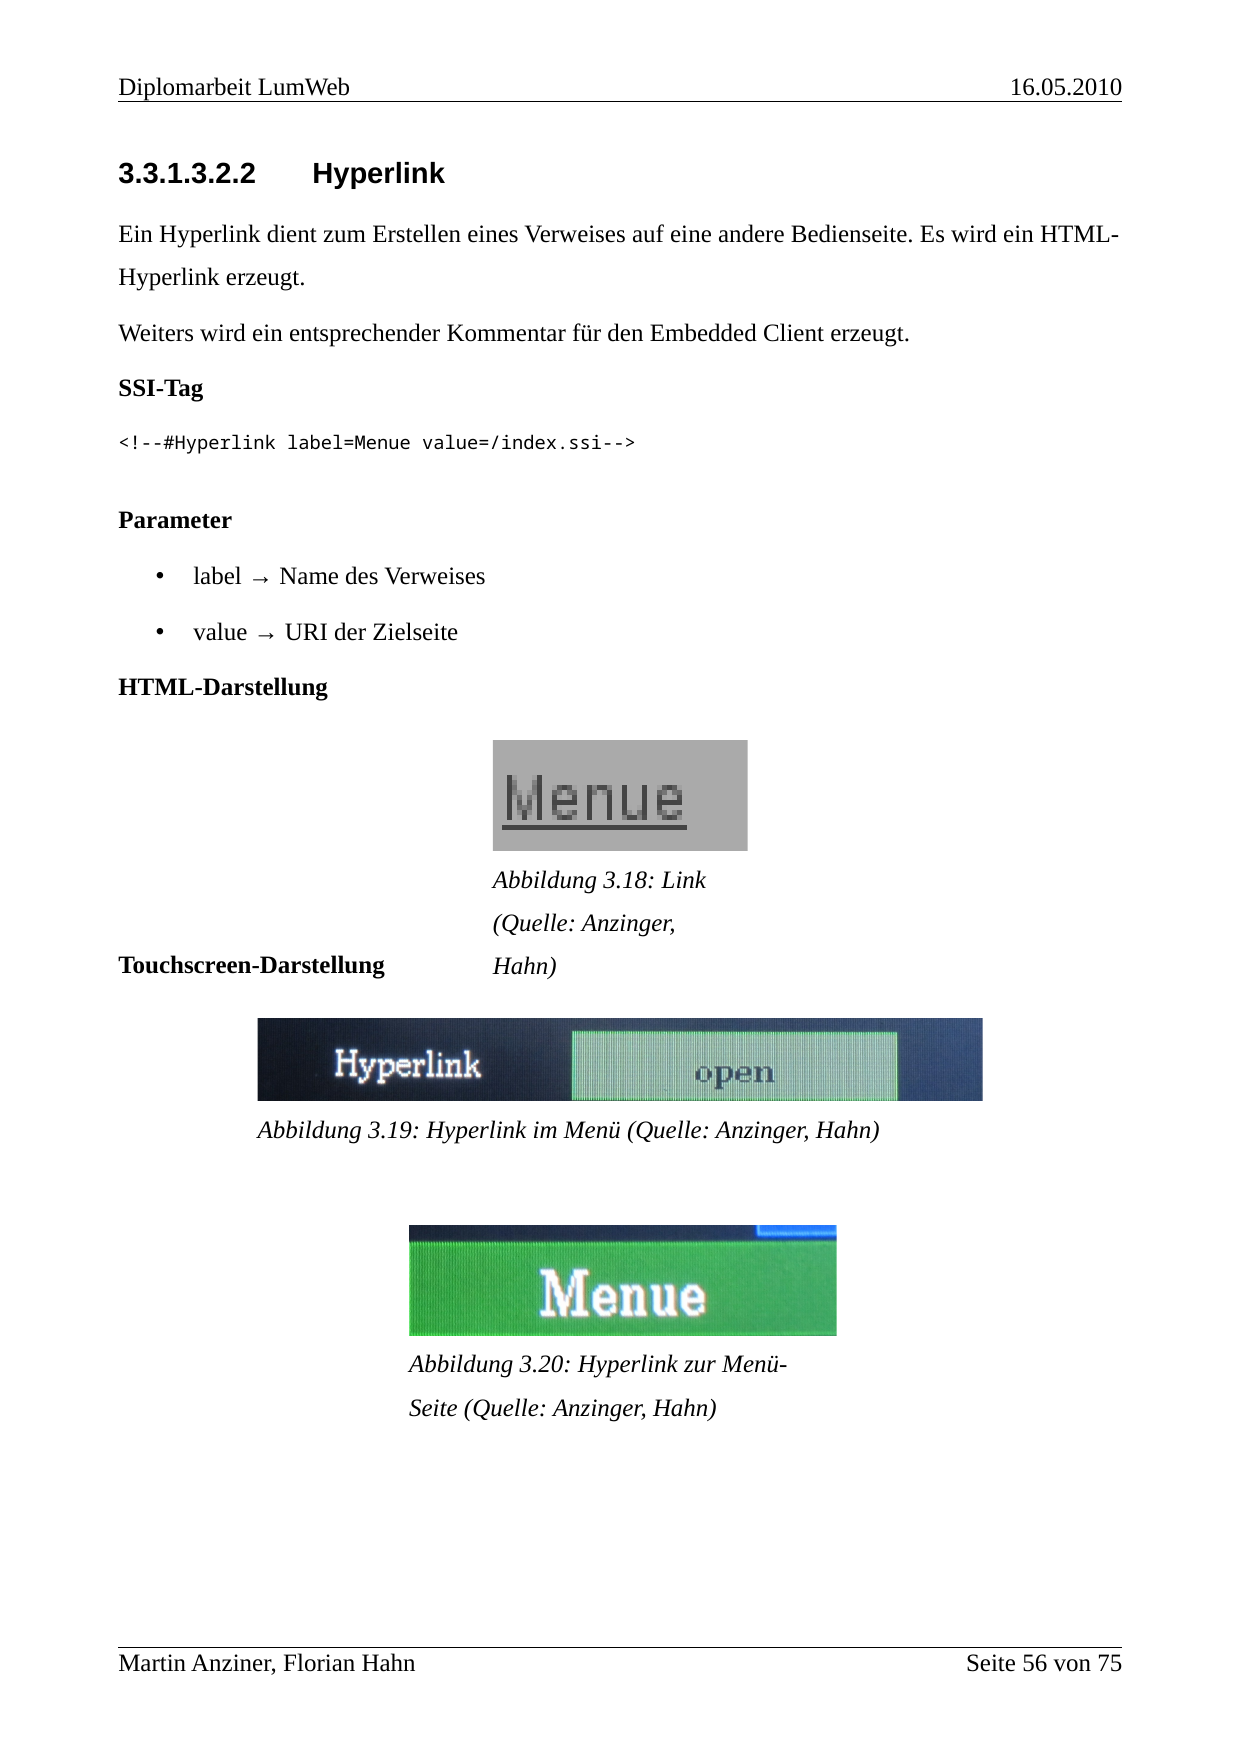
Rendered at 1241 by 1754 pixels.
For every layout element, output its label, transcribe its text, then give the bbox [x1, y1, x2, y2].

list value → URI der Zielseite [156, 617, 1122, 645]
picture [257, 1078, 983, 1101]
picture [492, 740, 748, 851]
text Abbildung 3.19: Hyperlink im Menü (Quelle: Anzinger, Hahn) [257, 1101, 983, 1144]
text HTML-Darstellung [118, 672, 1122, 701]
subtitle Hyperlink [118, 156, 1122, 190]
text Touchscreen-Darstellung [118, 950, 493, 979]
text Weiters wird ein entsprechender Kommentar für den Embedded Client erzeugt. [118, 318, 1122, 346]
text Parameter [118, 505, 1122, 534]
text [747, 950, 1122, 979]
text Abbildung 3.18: Link (Quelle: Anzinger, Hahn) [493, 851, 747, 980]
text SSI-Tag [118, 373, 1122, 402]
text Abbildung 3.20: Hyperlink zur Menü-Seite (Quelle: Anzinger, Hahn) [409, 1225, 836, 1421]
list label → Name des Verweises [156, 561, 1122, 590]
text Ein Hyperlink dient zum Erstellen eines Verweises auf eine andere Bedienseite. Es wird ein HTML-Hyperlink erzeugt. [118, 219, 1122, 291]
text <!--#Hyperlink label=Menue value=/index.ssi--> [118, 429, 1122, 454]
text [257, 1018, 983, 1078]
